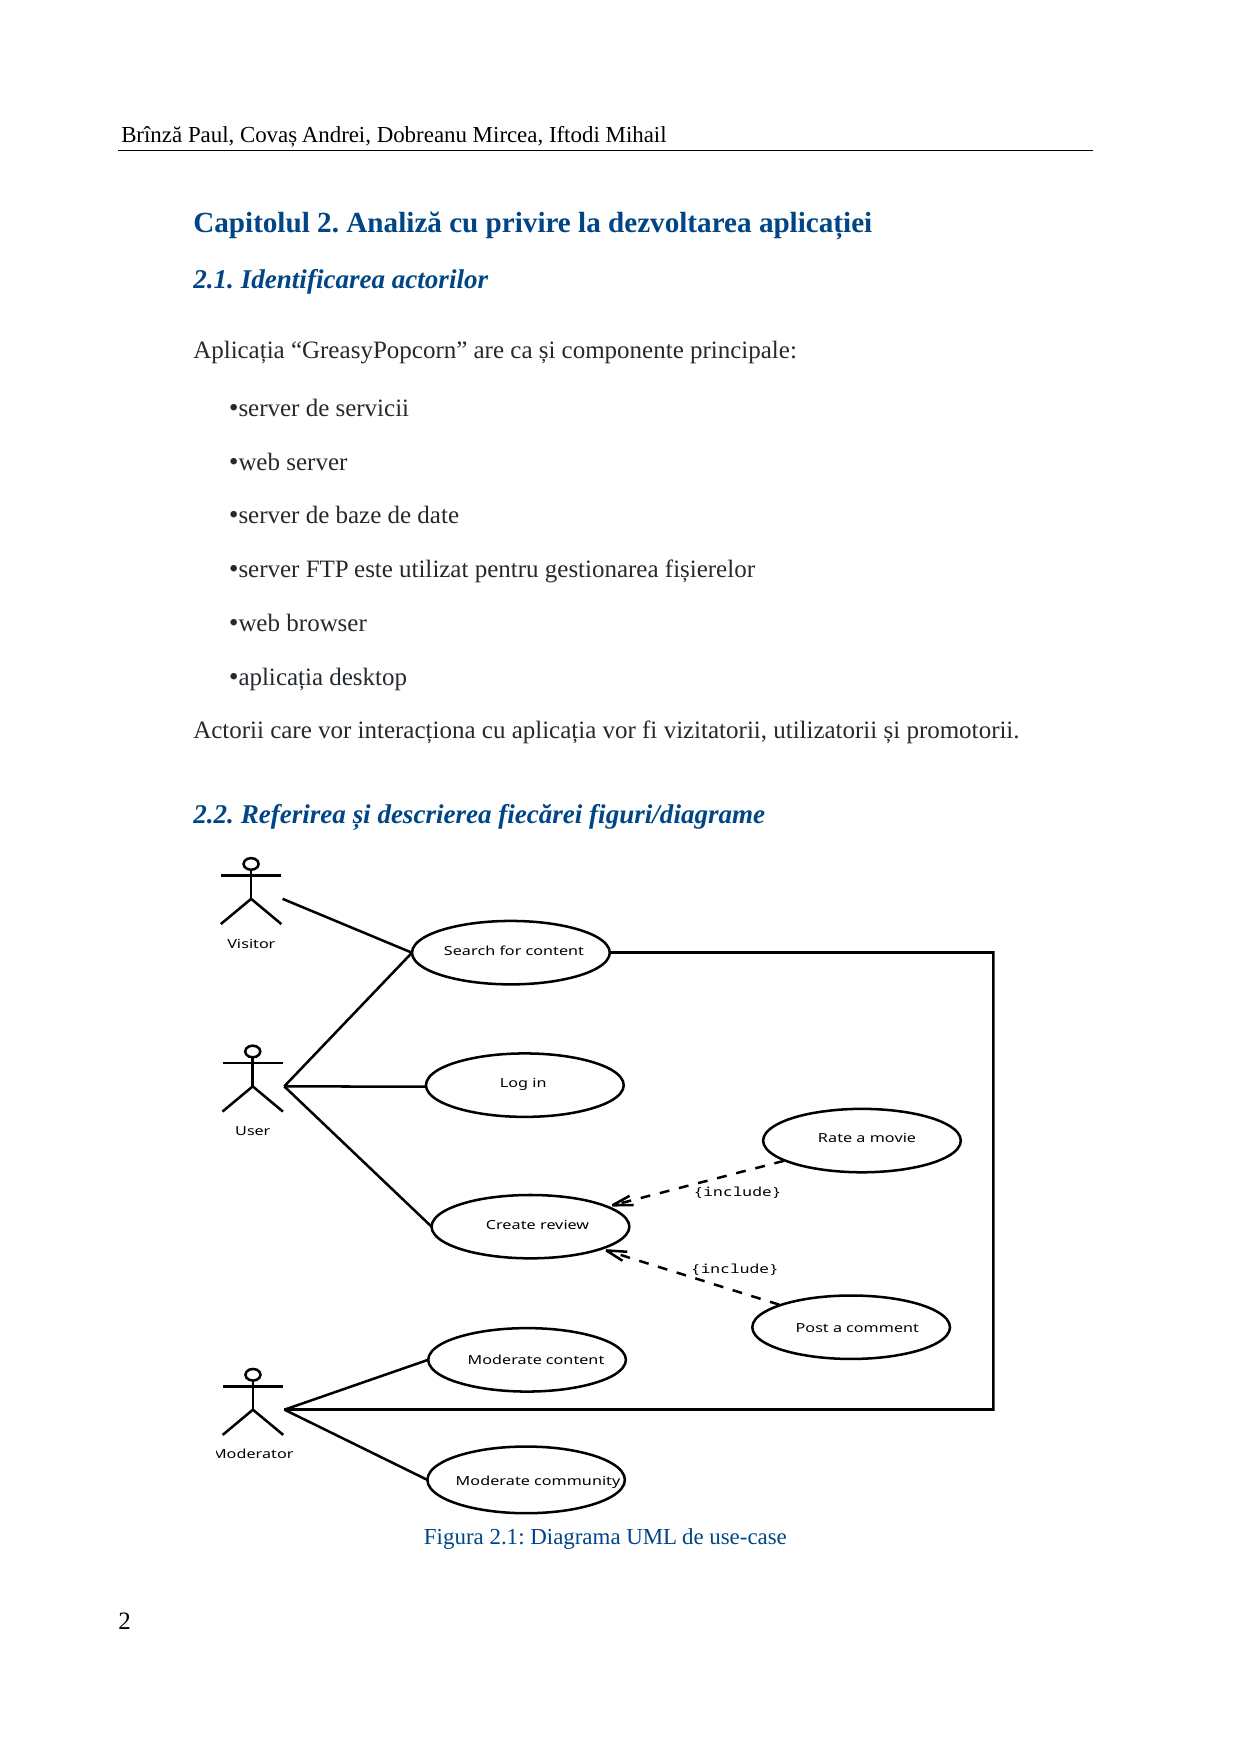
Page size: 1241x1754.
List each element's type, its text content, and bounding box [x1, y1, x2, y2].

text Aplicația “GreasyPopcorn” are ca și componente principale: [118, 336, 1093, 364]
subtitle Analiză cu privire la dezvoltarea aplicației [118, 205, 1093, 238]
list server FTP este utilizat pentru gestionarea fișierelor [118, 554, 1093, 583]
subtitle Identificarea actorilor [193, 263, 1093, 294]
list web browser [118, 608, 1093, 637]
list server de servicii [118, 393, 1093, 422]
subtitle Referirea și descrierea fiecărei figuri/diagrame [193, 798, 1093, 829]
text Figura 2.1: Diagrama UML de use-case [216, 841, 995, 1549]
text Actorii care vor interacționa cu aplicația vor fi vizitatorii, utilizatorii și promotorii. [118, 716, 1093, 744]
list server de baze de date [118, 501, 1093, 529]
list web server [118, 447, 1093, 476]
list aplicația desktop [118, 662, 1093, 691]
